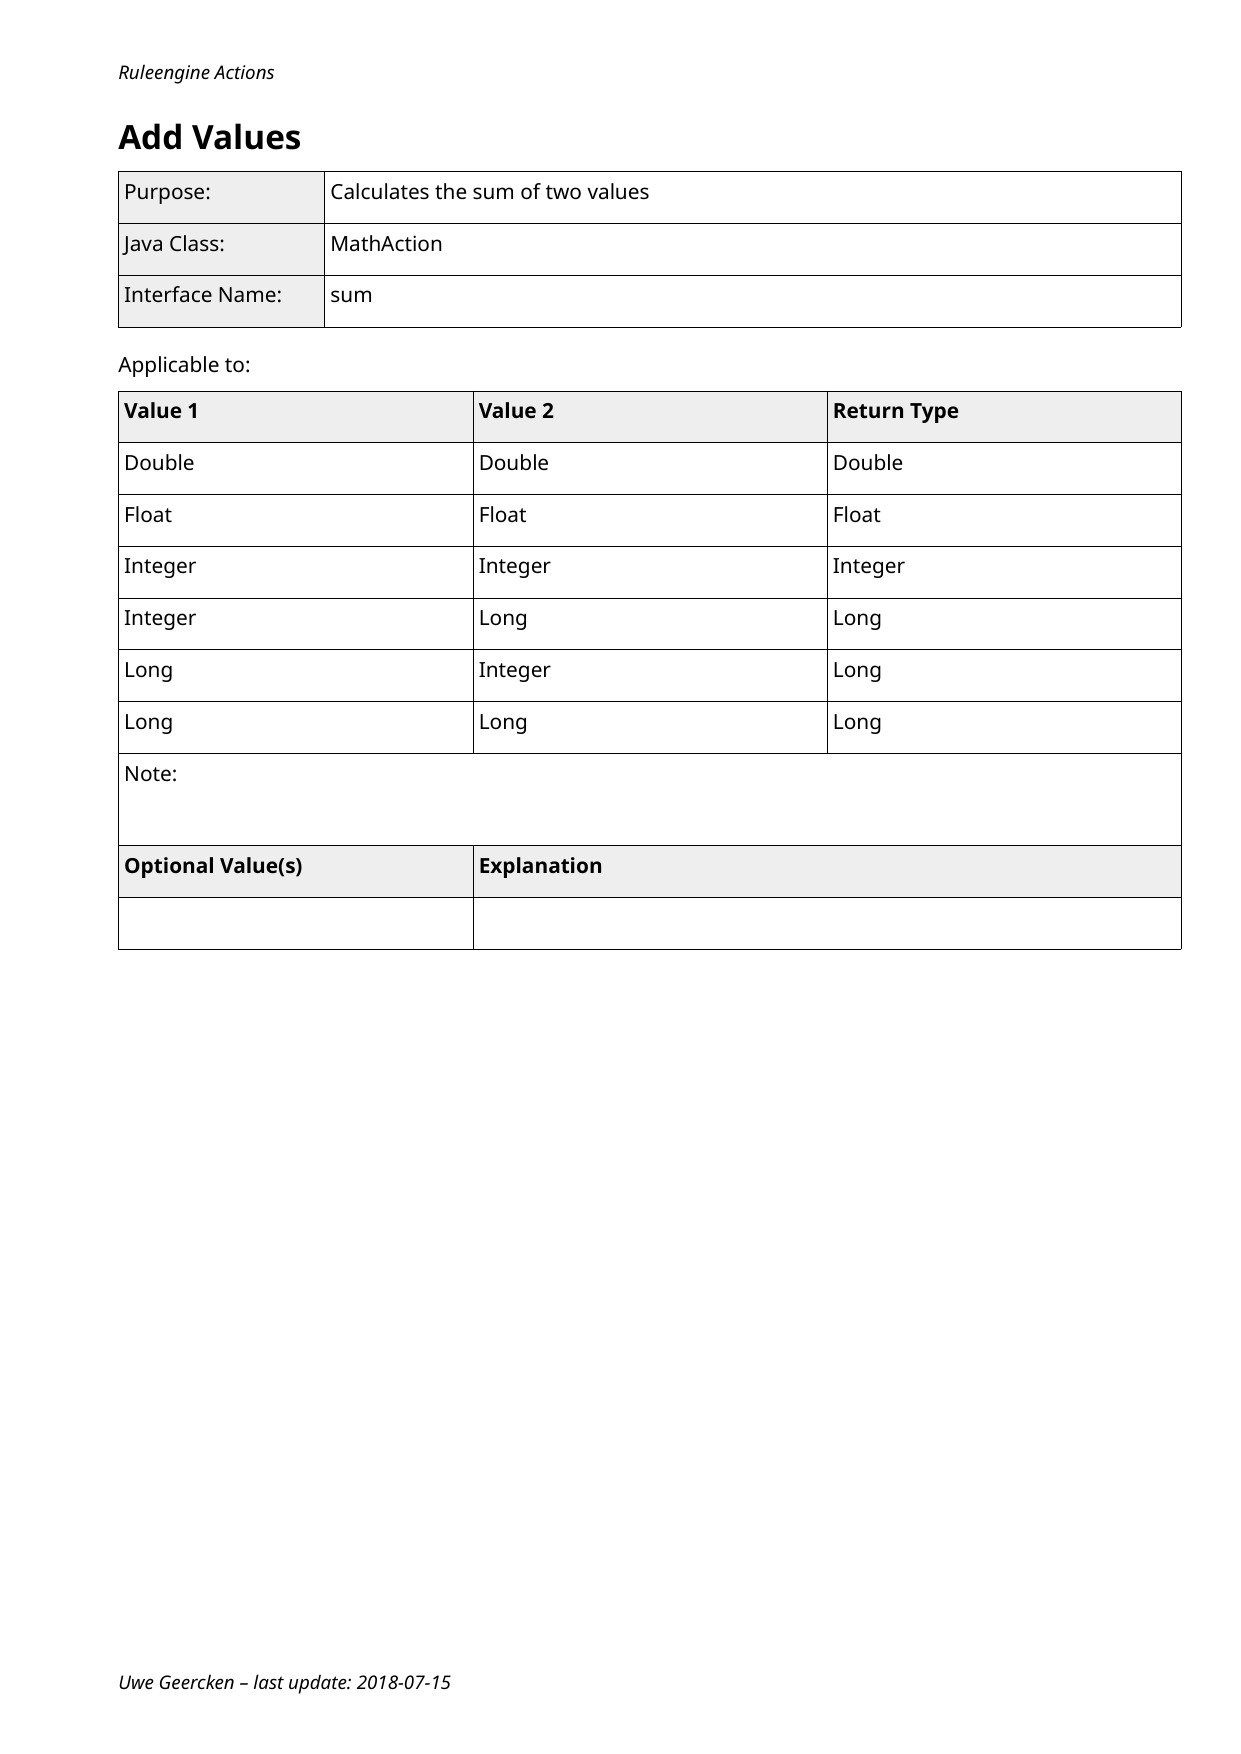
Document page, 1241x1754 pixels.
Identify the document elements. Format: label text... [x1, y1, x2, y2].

table_cell Double [119, 443, 473, 494]
table_cell [474, 898, 1181, 948]
table_cell Integer [119, 599, 473, 649]
table_cell Java Class: [119, 224, 324, 275]
table_cell Interface Name: [119, 276, 324, 327]
table_header Return Type [828, 392, 1181, 442]
table_cell Float [119, 495, 473, 546]
table_cell Integer [474, 547, 827, 598]
table_cell Integer [119, 547, 473, 598]
table_cell Note: [119, 754, 1181, 845]
text Add Values [118, 114, 1181, 159]
table_cell Float [828, 495, 1181, 546]
table_cell Long [828, 702, 1181, 753]
table_header Value 2 [474, 392, 827, 442]
table_cell Optional Value(s) [119, 846, 473, 897]
table_header Calculates the sum of two values [325, 172, 1181, 223]
table_cell Long [474, 702, 827, 753]
text Applicable to: [118, 350, 1181, 379]
table_cell Long [828, 599, 1181, 649]
table_header Purpose: [119, 172, 324, 223]
table_cell Double [474, 443, 827, 494]
table_header Value 1 [119, 392, 473, 442]
table_cell Explanation [474, 846, 1181, 897]
table_cell Long [828, 650, 1181, 701]
table_cell Integer [828, 547, 1181, 598]
table_cell Long [119, 650, 473, 701]
table_cell Integer [474, 650, 827, 701]
table_cell Long [474, 599, 827, 649]
table_cell Double [828, 443, 1181, 494]
table_cell Long [119, 702, 473, 753]
table_cell MathAction [325, 224, 1181, 275]
table_cell sum [325, 276, 1181, 327]
table_cell Float [474, 495, 827, 546]
table_cell [119, 898, 473, 948]
